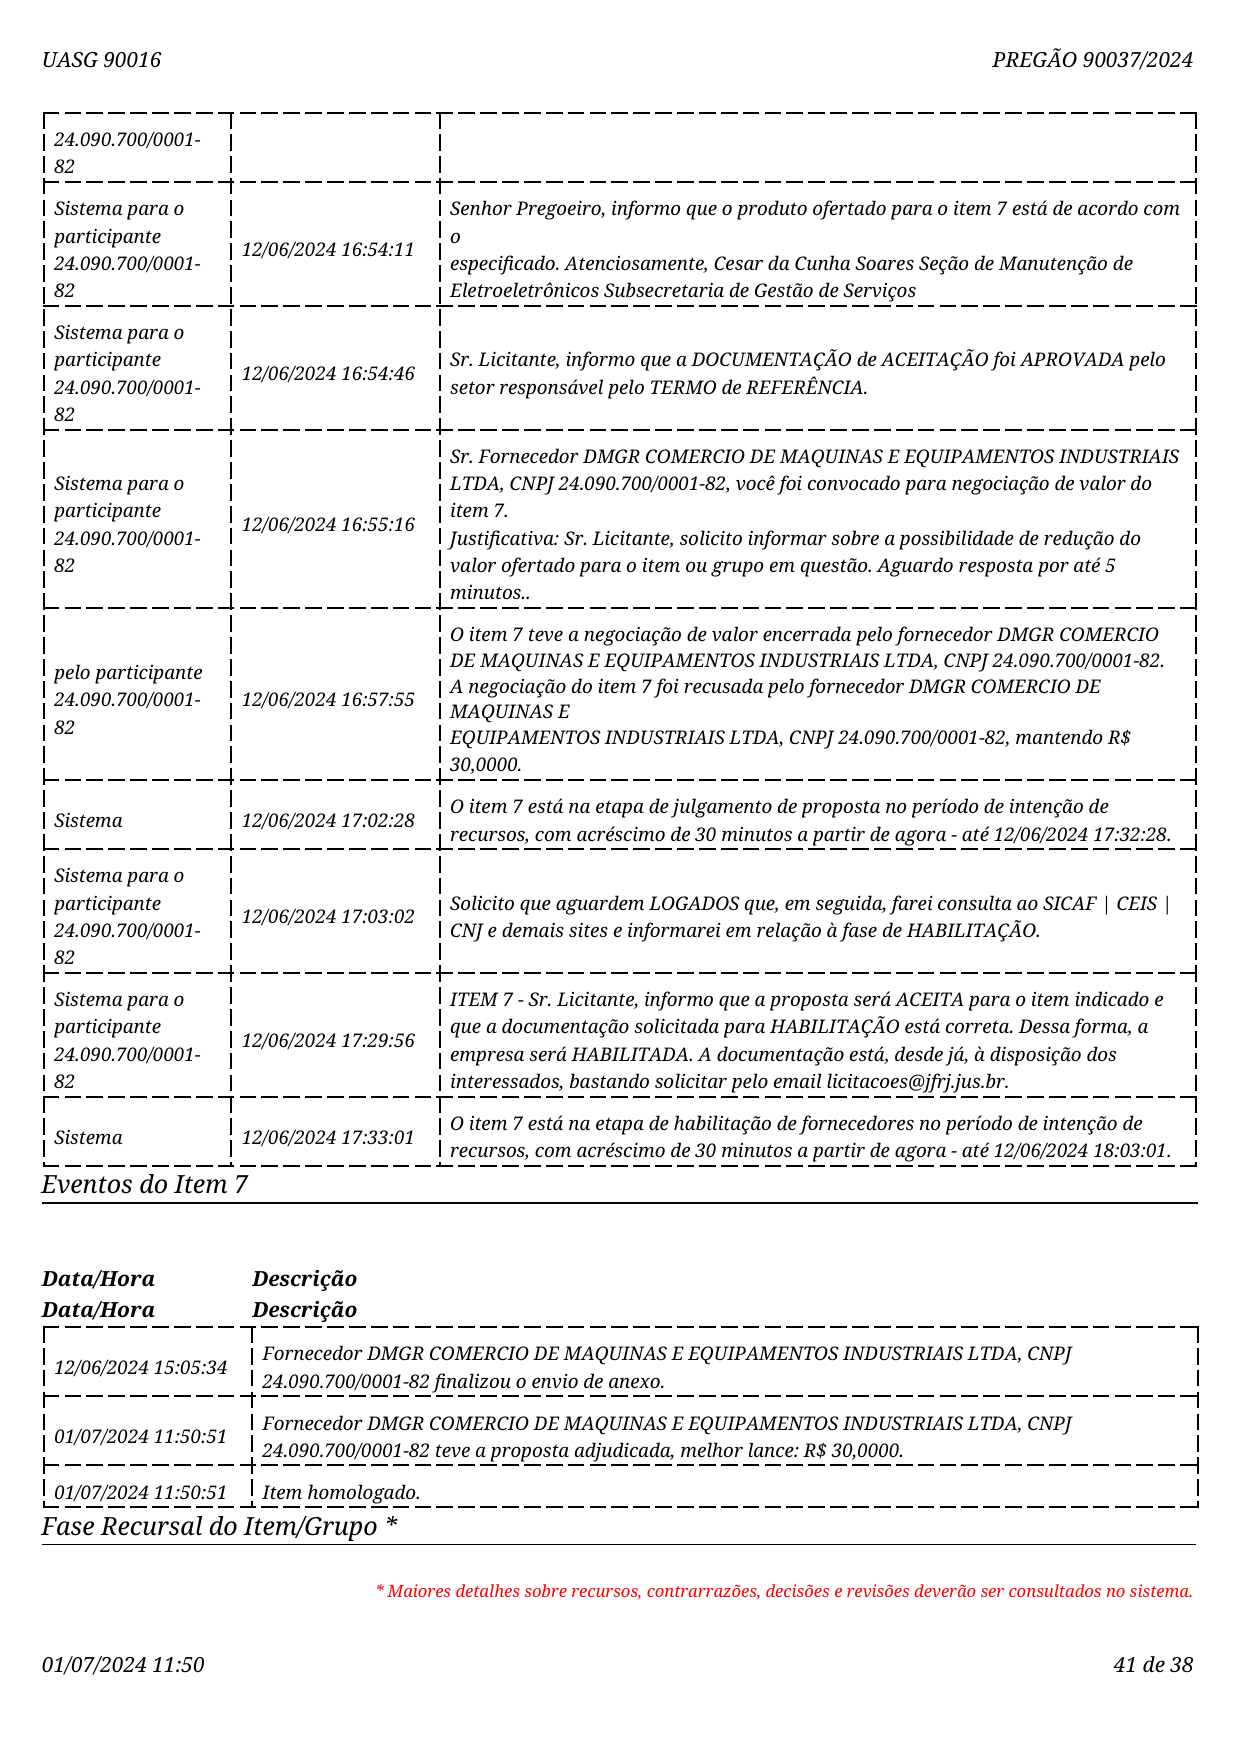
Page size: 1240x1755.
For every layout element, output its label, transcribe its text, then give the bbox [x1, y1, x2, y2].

table_cell Sistema para o participante 24.090.700/0001-82 [44, 181, 231, 305]
table_cell Sr. Fornecedor DMGR COMERCIO DE MAQUINAS E EQUIPAMENTOS INDUSTRIAIS LTDA, CNPJ 24.090.700/0001-82, você foi convocado para negociação de valor do item 7. Justificativa: Sr. Licitante, solicito informar sobre a possibilidade de redução do valor ofertado para o item ou grupo em questão. Aguardo resposta por até 5 minutos.. [440, 429, 1196, 607]
table_cell 01/07/2024 11:50:51 [44, 1395, 252, 1464]
table_cell O item 7 está na etapa de julgamento de proposta no período de intenção de recursos, com acréscimo de 30 minutos a partir de agora - até 12/06/2024 17:32:28. [440, 779, 1196, 848]
table_cell 12/06/2024 16:57:55 [231, 607, 439, 779]
table_cell O item 7 está na etapa de habilitação de fornecedores no período de intenção de recursos, com acréscimo de 30 minutos a partir de agora - até 12/06/2024 18:03:01. [440, 1096, 1196, 1165]
table_cell 12/06/2024 17:03:02 [231, 848, 439, 972]
table_cell Sistema para o participante 24.090.700/0001-82 [44, 848, 231, 972]
table_cell [440, 112, 1196, 181]
table_cell pelo participante 24.090.700/0001-82 [44, 607, 231, 779]
table_cell 24.090.700/0001-82 [44, 112, 231, 181]
table_cell Sistema [44, 779, 231, 848]
table_cell Sr. Licitante, informo que a DOCUMENTAÇÃO de ACEITAÇÃO foi APROVADA pelo setor responsável pelo TERMO de REFERÊNCIA. [440, 305, 1196, 429]
table_cell Solicito que aguardem LOGADOS que, em seguida, farei consulta ao SICAF | CEIS | CNJ e demais sites e informarei em relação à fase de HABILITAÇÃO. [440, 848, 1196, 972]
table_cell Fornecedor DMGR COMERCIO DE MAQUINAS E EQUIPAMENTOS INDUSTRIAIS LTDA, CNPJ 24.090.700/0001-82 teve a proposta adjudicada, melhor lance: R$ 30,0000. [252, 1395, 1198, 1464]
table_cell Sistema para o participante 24.090.700/0001-82 [44, 972, 231, 1096]
table_cell ITEM 7 - Sr. Licitante, informo que a proposta será ACEITA para o item indicado e que a documentação solicitada para HABILITAÇÃO está correta. Dessa forma, a empresa será HABILITADA. A documentação está, desde já, à disposição dos interessados, bastando solicitar pelo email licitacoes@jfrj.jus.br. [440, 972, 1196, 1096]
table_cell Sistema para o participante 24.090.700/0001-82 [44, 429, 231, 607]
table_cell Senhor Pregoeiro, informo que o produto ofertado para o item 7 está de acordo com o especificado. Atenciosamente, Cesar da Cunha Soares Seção de Manutenção de Eletroeletrônicos Subsecretaria de Gestão de Serviços [440, 181, 1196, 305]
table_cell 12/06/2024 16:55:16 [231, 429, 439, 607]
table_cell 12/06/2024 17:29:56 [231, 972, 439, 1096]
table_cell Sistema para o participante 24.090.700/0001-82 [44, 305, 231, 429]
text Data/Hora Descrição [42, 1295, 1196, 1324]
subtitle Fase Recursal do Item/Grupo * [41, 1508, 1196, 1542]
table_cell 12/06/2024 16:54:11 [231, 181, 439, 305]
table_cell 12/06/2024 17:33:01 [231, 1096, 439, 1165]
table_cell Item homologado. [252, 1464, 1198, 1506]
table_cell 01/07/2024 11:50:51 [44, 1464, 252, 1506]
table_cell [231, 112, 439, 181]
text Data/Hora Descrição [42, 1264, 1196, 1293]
table_header Fornecedor DMGR COMERCIO DE MAQUINAS E EQUIPAMENTOS INDUSTRIAIS LTDA, CNPJ 24.090.700/0001-82 finalizou o envio de anexo. [252, 1326, 1198, 1395]
table_header 12/06/2024 15:05:34 [44, 1326, 252, 1395]
table_cell 12/06/2024 17:02:28 [231, 779, 439, 848]
table_cell 12/06/2024 16:54:46 [231, 305, 439, 429]
table_cell Sistema [44, 1096, 231, 1165]
subtitle Eventos do Item 7 [41, 1167, 1196, 1201]
text * Maiores detalhes sobre recursos, contrarrazões, decisões e revisões deverão ser consultados no sistema. [42, 1580, 1196, 1602]
table_cell O item 7 teve a negociação de valor encerrada pelo fornecedor DMGR COMERCIO DE MAQUINAS E EQUIPAMENTOS INDUSTRIAIS LTDA, CNPJ 24.090.700/0001-82. A negociação do item 7 foi recusada pelo fornecedor DMGR COMERCIO DE MAQUINAS E EQUIPAMENTOS INDUSTRIAIS LTDA, CNPJ 24.090.700/0001-82, mantendo R$ 30,0000. [440, 607, 1196, 779]
